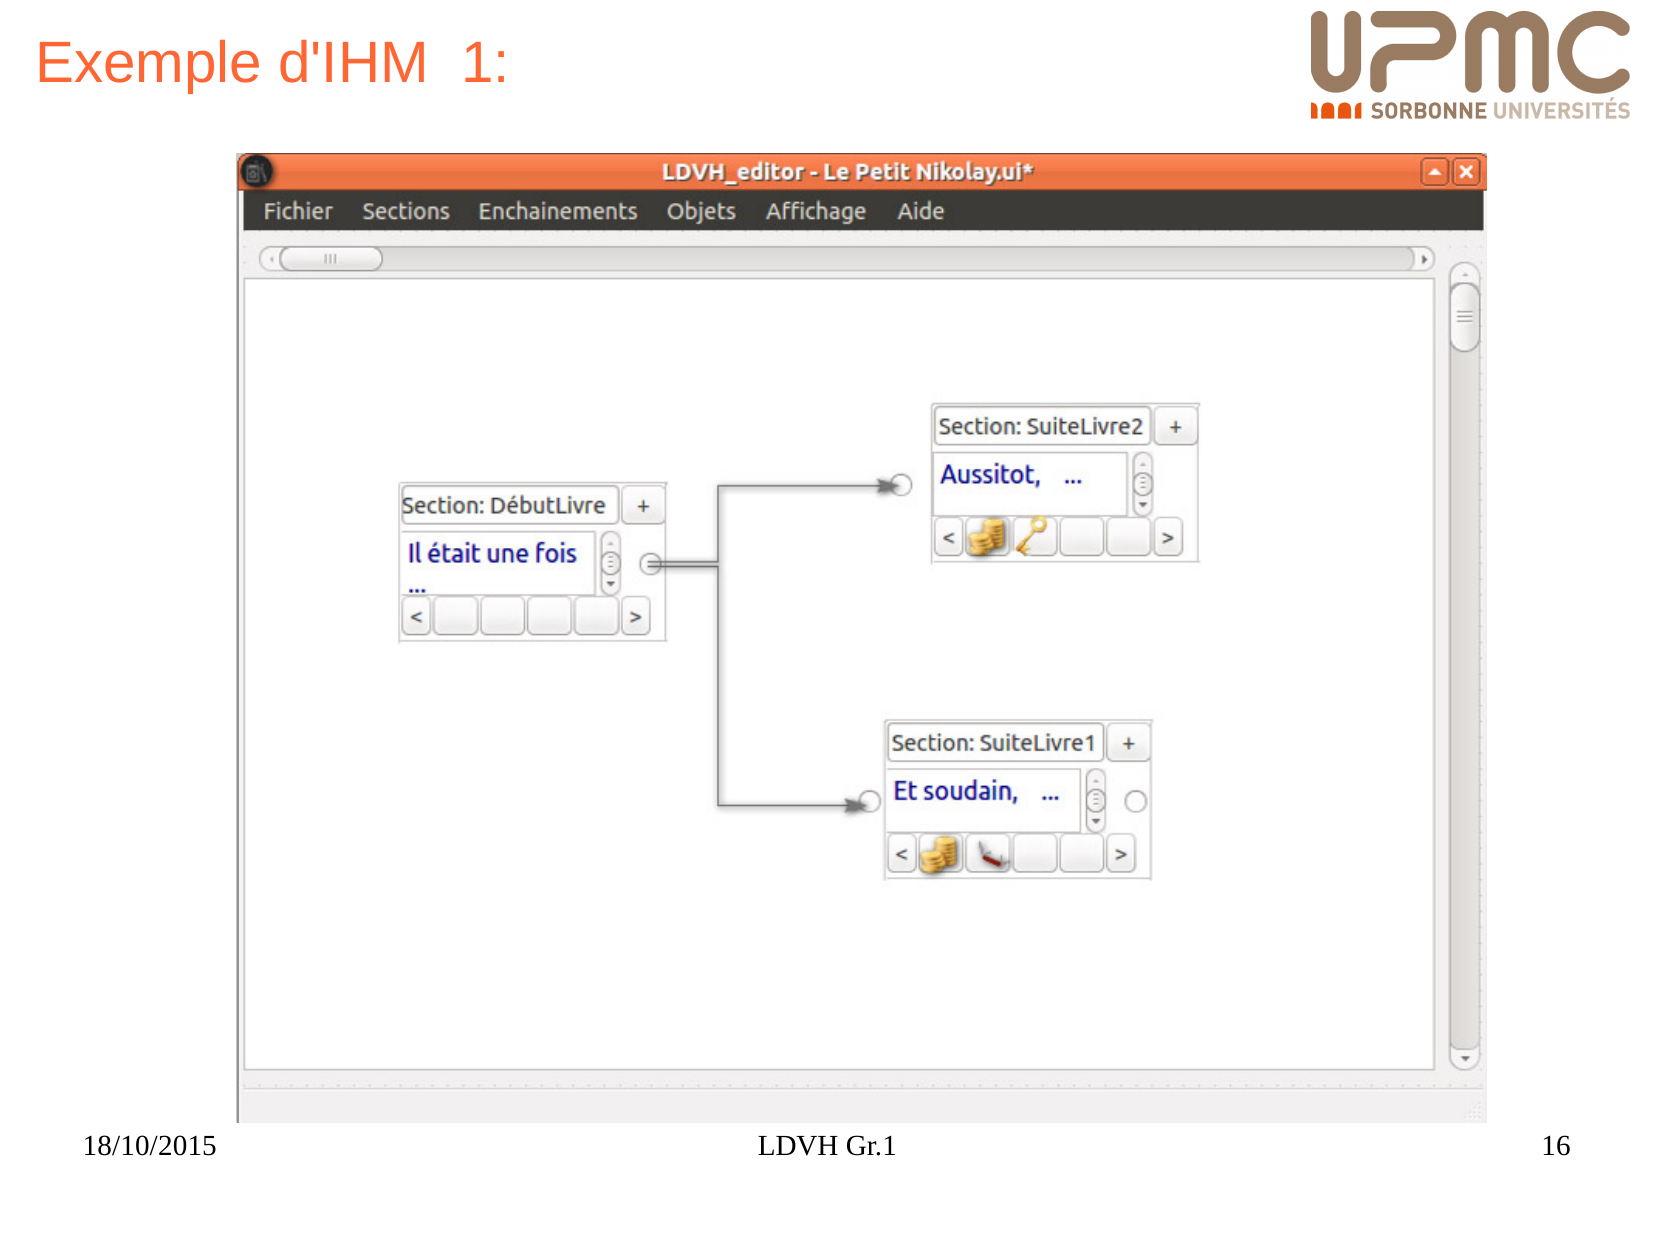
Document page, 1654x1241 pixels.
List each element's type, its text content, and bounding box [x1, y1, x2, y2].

picture [236, 153, 1487, 1123]
picture [1311, 11, 1630, 120]
title Exemple d'IHM 1: [35, 0, 1241, 130]
